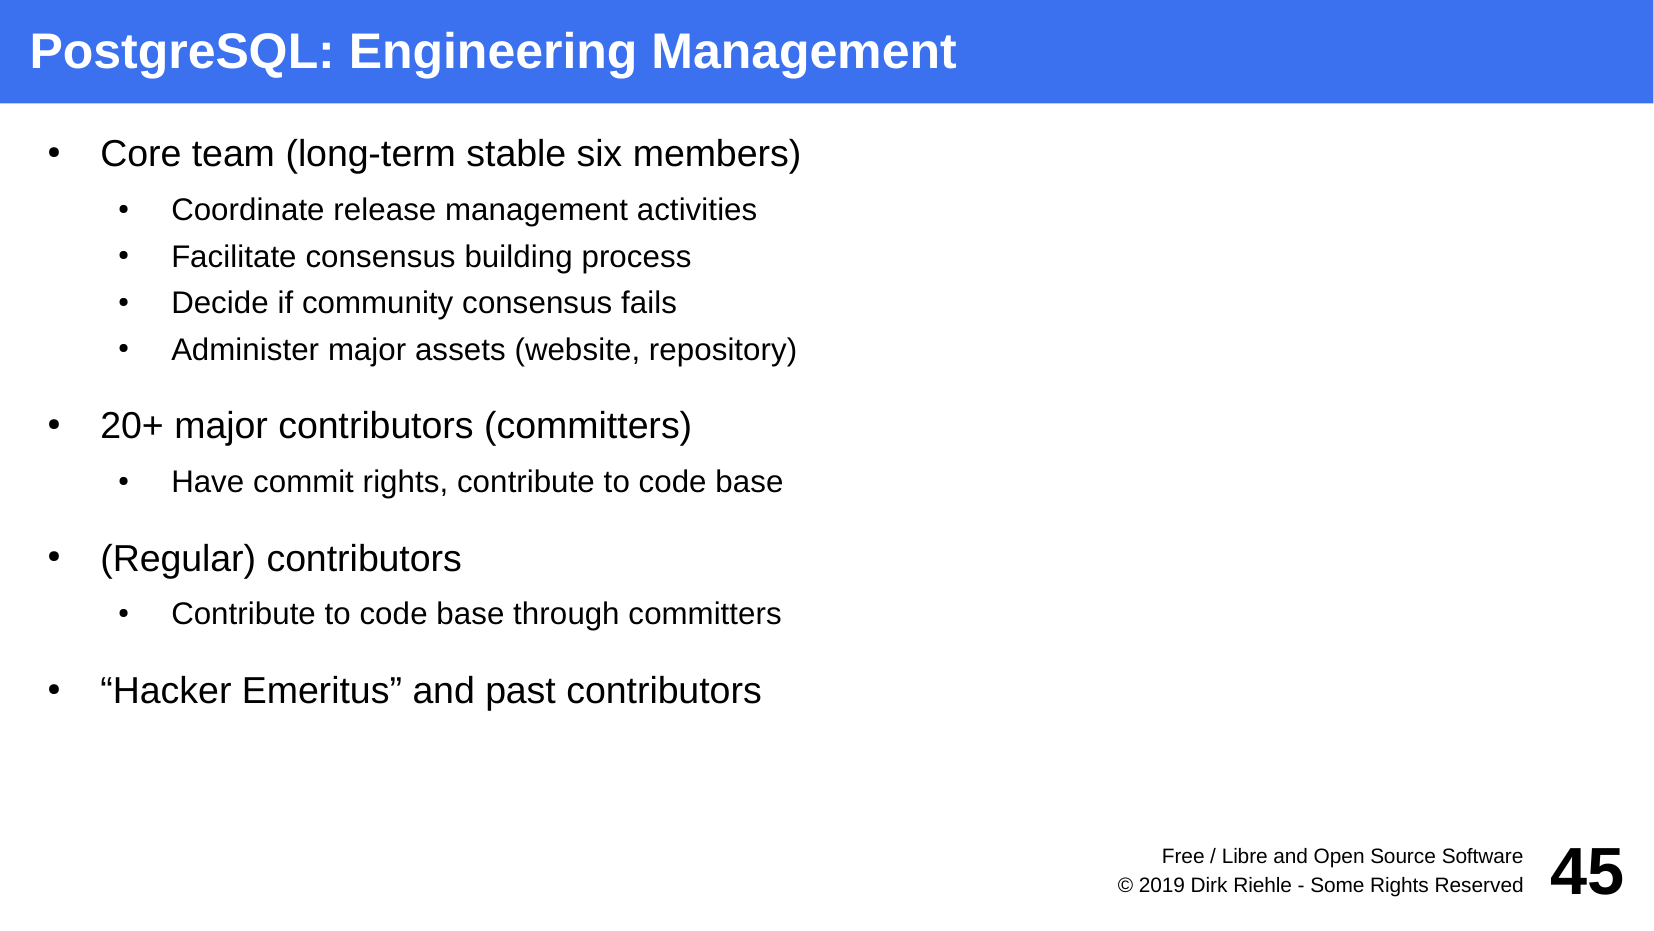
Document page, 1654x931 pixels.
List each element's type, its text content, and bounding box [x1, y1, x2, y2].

list Core team (long-term stable six members) Coordinate release management activities Facilitate consensus building process Decide if community consensus fails Administer major assets (website, repository) 20+ major contributors (committers) Have commit rights, contribute to code base (Regular) contributors Contribute to code base through committers “Hacker Emeritus” and past contributors [29, 132, 1625, 813]
title PostgreSQL: Engineering Management [0, 0, 1654, 104]
